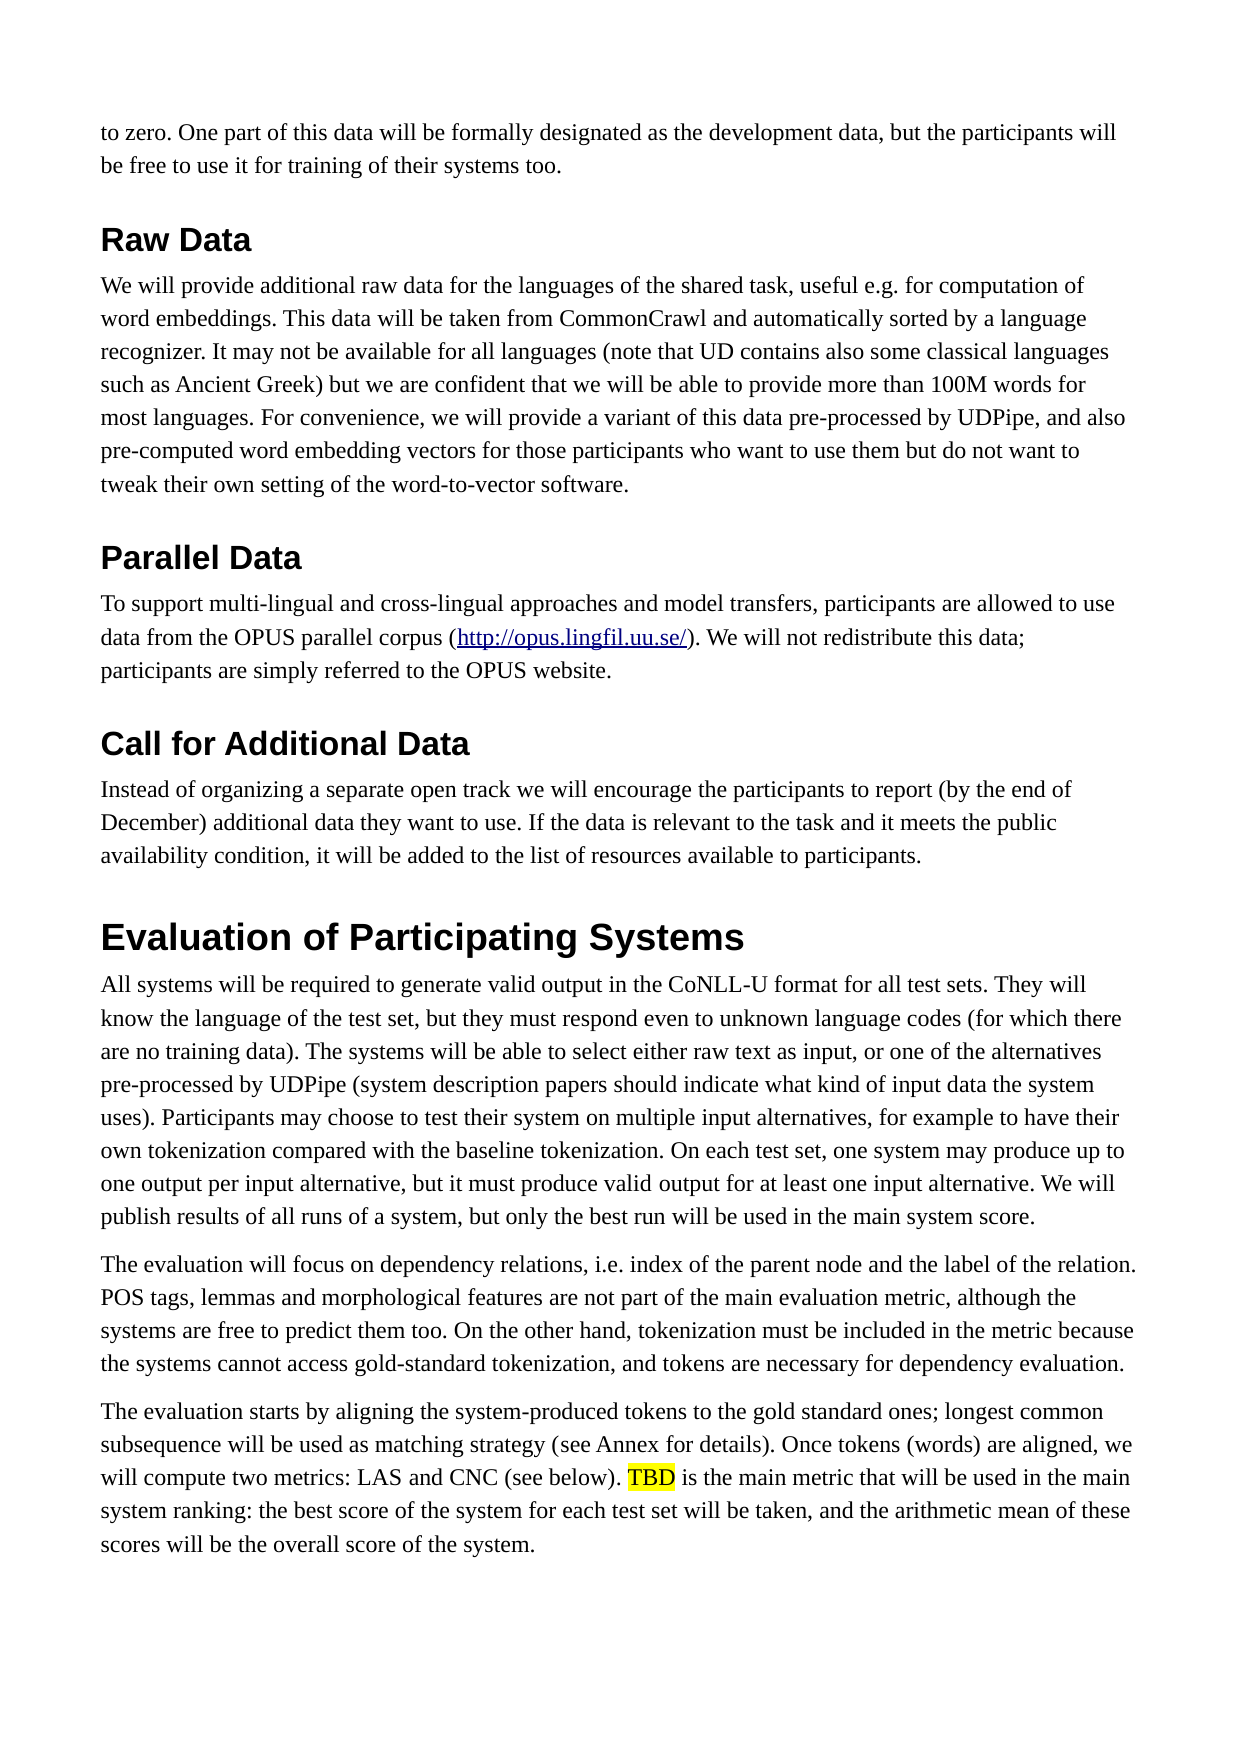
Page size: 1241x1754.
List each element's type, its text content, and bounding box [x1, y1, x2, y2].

text Instead of organizing a separate open track we will encourage the participants to report (by the end of December) additional data they want to use. If the data is relevant to the task and it meets the public availability condition, it will be added to the list of resources available to participants. [100, 775, 1140, 869]
text All systems will be required to generate valid output in the CoNLL-U format for all test sets. They will know the language of the test set, but they must respond even to unknown language codes (for which there are no training data). The systems will be able to select either raw text as input, or one of the alternatives pre-processed by UDPipe (system description papers should indicate what kind of input data the system uses). Participants may choose to test their system on multiple input alternatives, for example to have their own tokenization compared with the baseline tokenization. On each test set, one system may produce up to one output per input alternative, but it must produce valid output for at least one input alternative. We will publish results of all runs of a system, but only the best run will be used in the main system score. [100, 970, 1140, 1230]
subtitle Parallel Data [100, 538, 1140, 577]
subtitle Evaluation of Participating Systems [100, 914, 1140, 958]
text We will provide additional raw data for the languages of the shared task, useful e.g. for computation of word embeddings. This data will be taken from CommonCrawl and automatically sorted by a language recognizer. It may not be available for all languages (note that UD contains also some classical languages such as Ancient Greek) but we are confident that we will be able to provide more than 100M words for most languages. For convenience, we will provide a variant of this data pre-processed by UDPipe, and also pre-computed word embedding vectors for those participants who want to use them but do not want to tweak their own setting of the word-to-vector software. [100, 271, 1140, 497]
subtitle Raw Data [100, 220, 1140, 258]
text The evaluation will focus on dependency relations, i.e. index of the parent node and the label of the relation. POS tags, lemmas and morphological features are not part of the main evaluation metric, although the systems are free to predict them too. On the other hand, tokenization must be included in the metric because the systems cannot access gold-standard tokenization, and tokens are necessary for dependency evaluation. [100, 1250, 1140, 1377]
subtitle Call for Additional Data [100, 724, 1140, 763]
text The evaluation starts by aligning the system-produced tokens to the gold standard ones; longest common subsequence will be used as matching strategy (see Annex for details). Once tokens (words) are aligned, we will compute two metrics: LAS and CNC (see below). TBD is the main metric that will be used in the main system ranking: the best score of the system for each test set will be taken, and the arithmetic mean of these scores will be the overall score of the system. [100, 1397, 1140, 1557]
text to zero. One part of this data will be formally designated as the development data, but the participants will be free to use it for training of their systems too. [100, 118, 1140, 179]
text To support multi-lingual and cross-lingual approaches and model transfers, participants are allowed to use data from the OPUS parallel corpus (http://opus.lingfil.uu.se/). We will not redistribute this data; participants are simply referred to the OPUS website. [100, 589, 1140, 683]
